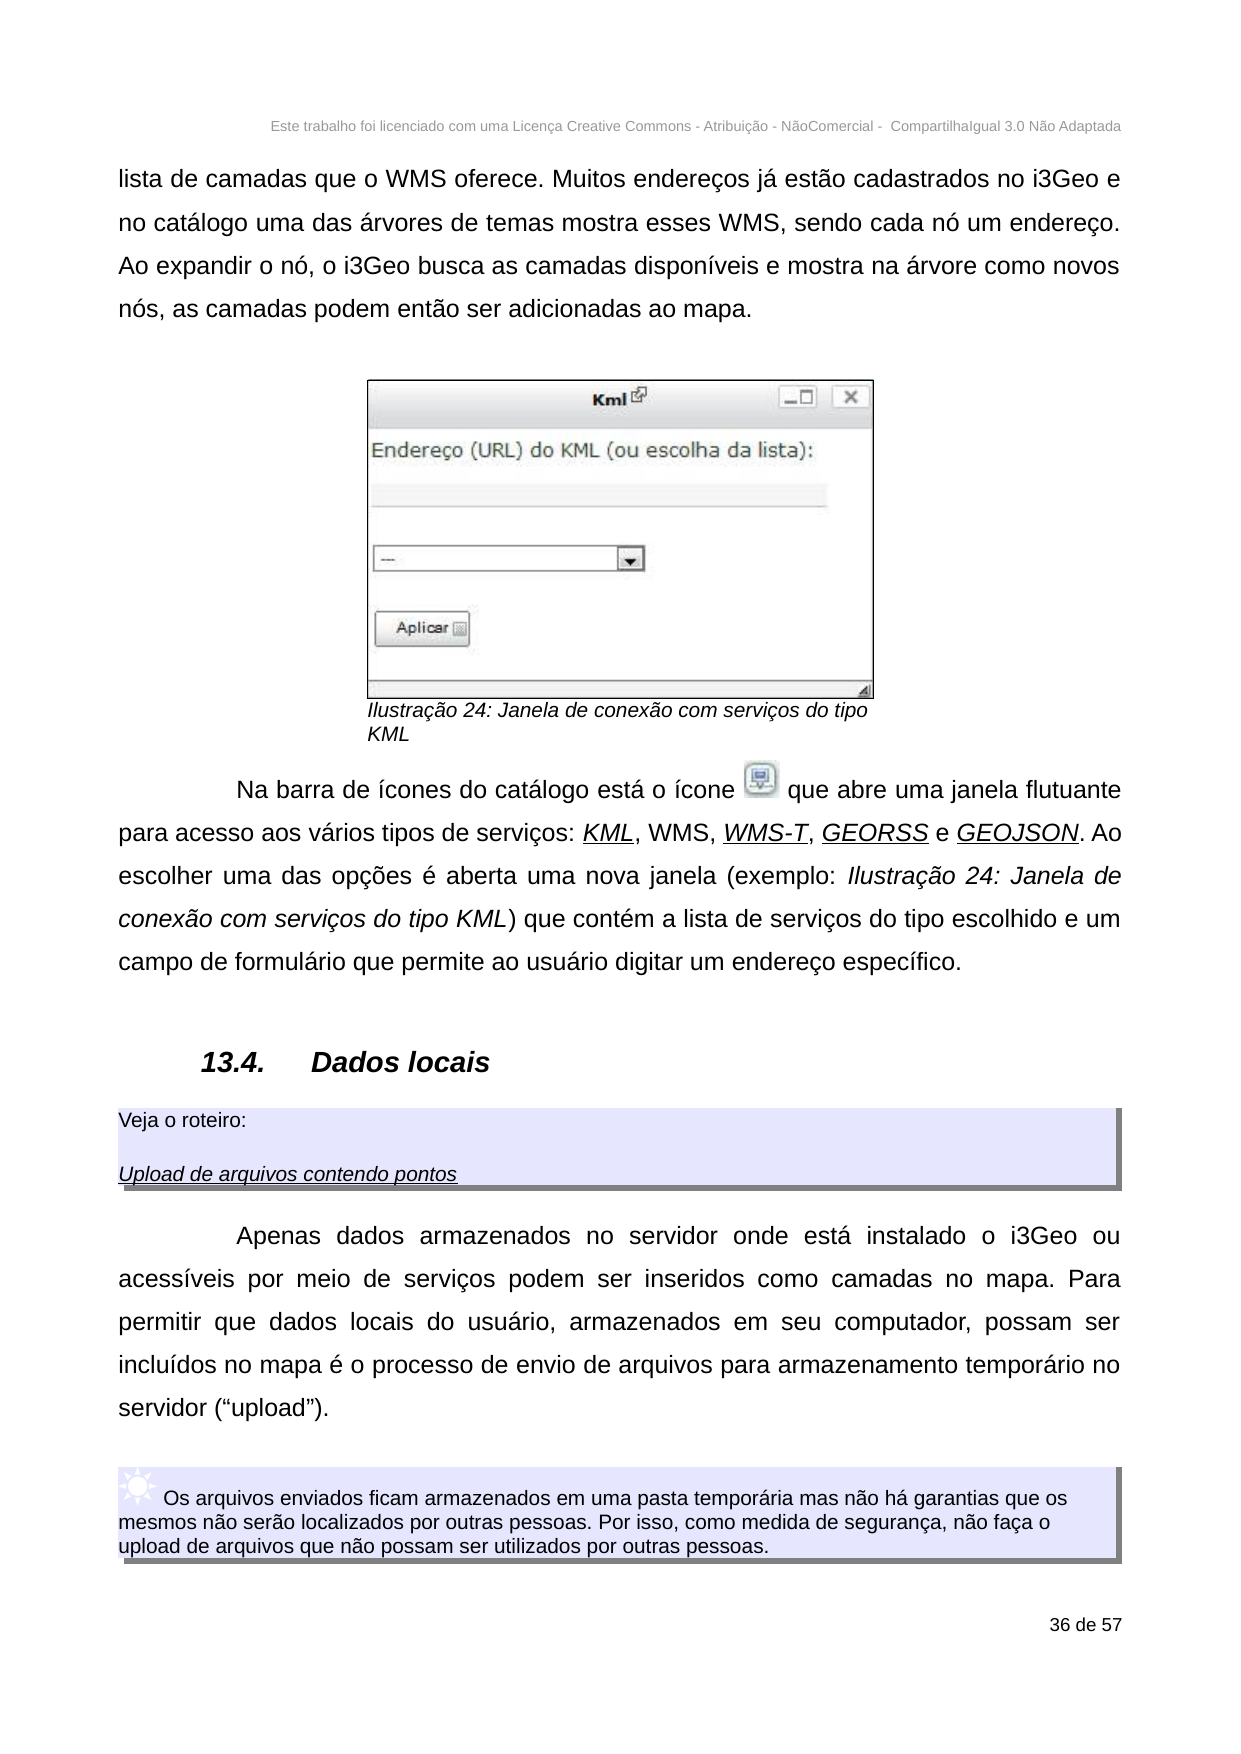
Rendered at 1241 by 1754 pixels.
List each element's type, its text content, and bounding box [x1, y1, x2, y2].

picture [123, 1492, 132, 1501]
picture [134, 1466, 141, 1475]
text Os arquivos enviados ficam armazenados em uma pasta temporária mas não há garantias que os mesmos não serão localizados por outras pessoas. Por isso, como medida de segurança, não faça o upload de arquivos que não possam ser utilizados por outras pessoas. [118, 1467, 1116, 1558]
picture [368, 381, 873, 698]
text Veja o roteiro: [118, 1108, 1116, 1132]
picture [743, 760, 780, 798]
text Upload de arquivos contendo pontos [118, 1162, 1116, 1185]
picture [134, 1497, 141, 1506]
text Na barra de ícones do catálogo está o ícone que abre uma janela flutuante para acesso aos vários tipos de serviços: KML, WMS, WMS-T, GEORSS e GEOJSON. Ao escolher uma das opções é aberta uma nova janela (exemplo: Ilustração 24: Janela de conexão com serviços do tipo KML) que contém a lista de serviços do tipo escolhido e um campo de formulário que permite ao usuário digitar um endereço específico. [118, 367, 1122, 976]
text Apenas dados armazenados no servidor onde está instalado o i3Geo ou acessíveis por meio de serviços podem ser inseridos como camadas no mapa. Para permitir que dados locais do usuário, armazenados em seu computador, possam ser incluídos no mapa é o processo de envio de arquivos para armazenamento temporário no servidor (“upload”). [118, 1221, 1122, 1422]
picture [118, 1472, 152, 1501]
picture [149, 1483, 158, 1489]
subtitle Dados locais [163, 1045, 1077, 1079]
text Ilustração 24: Janela de conexão com serviços do tipo KML [367, 699, 873, 746]
text lista de camadas que o WMS oferece. Muitos endereços já estão cadastrados no i3Geo e no catálogo uma das árvores de temas mostra esses WMS, sendo cada nó um endereço. Ao expandir o nó, o i3Geo busca as camadas disponíveis e mostra na árvore como novos nós, as camadas podem então ser adicionadas ao mapa. [118, 164, 1122, 322]
